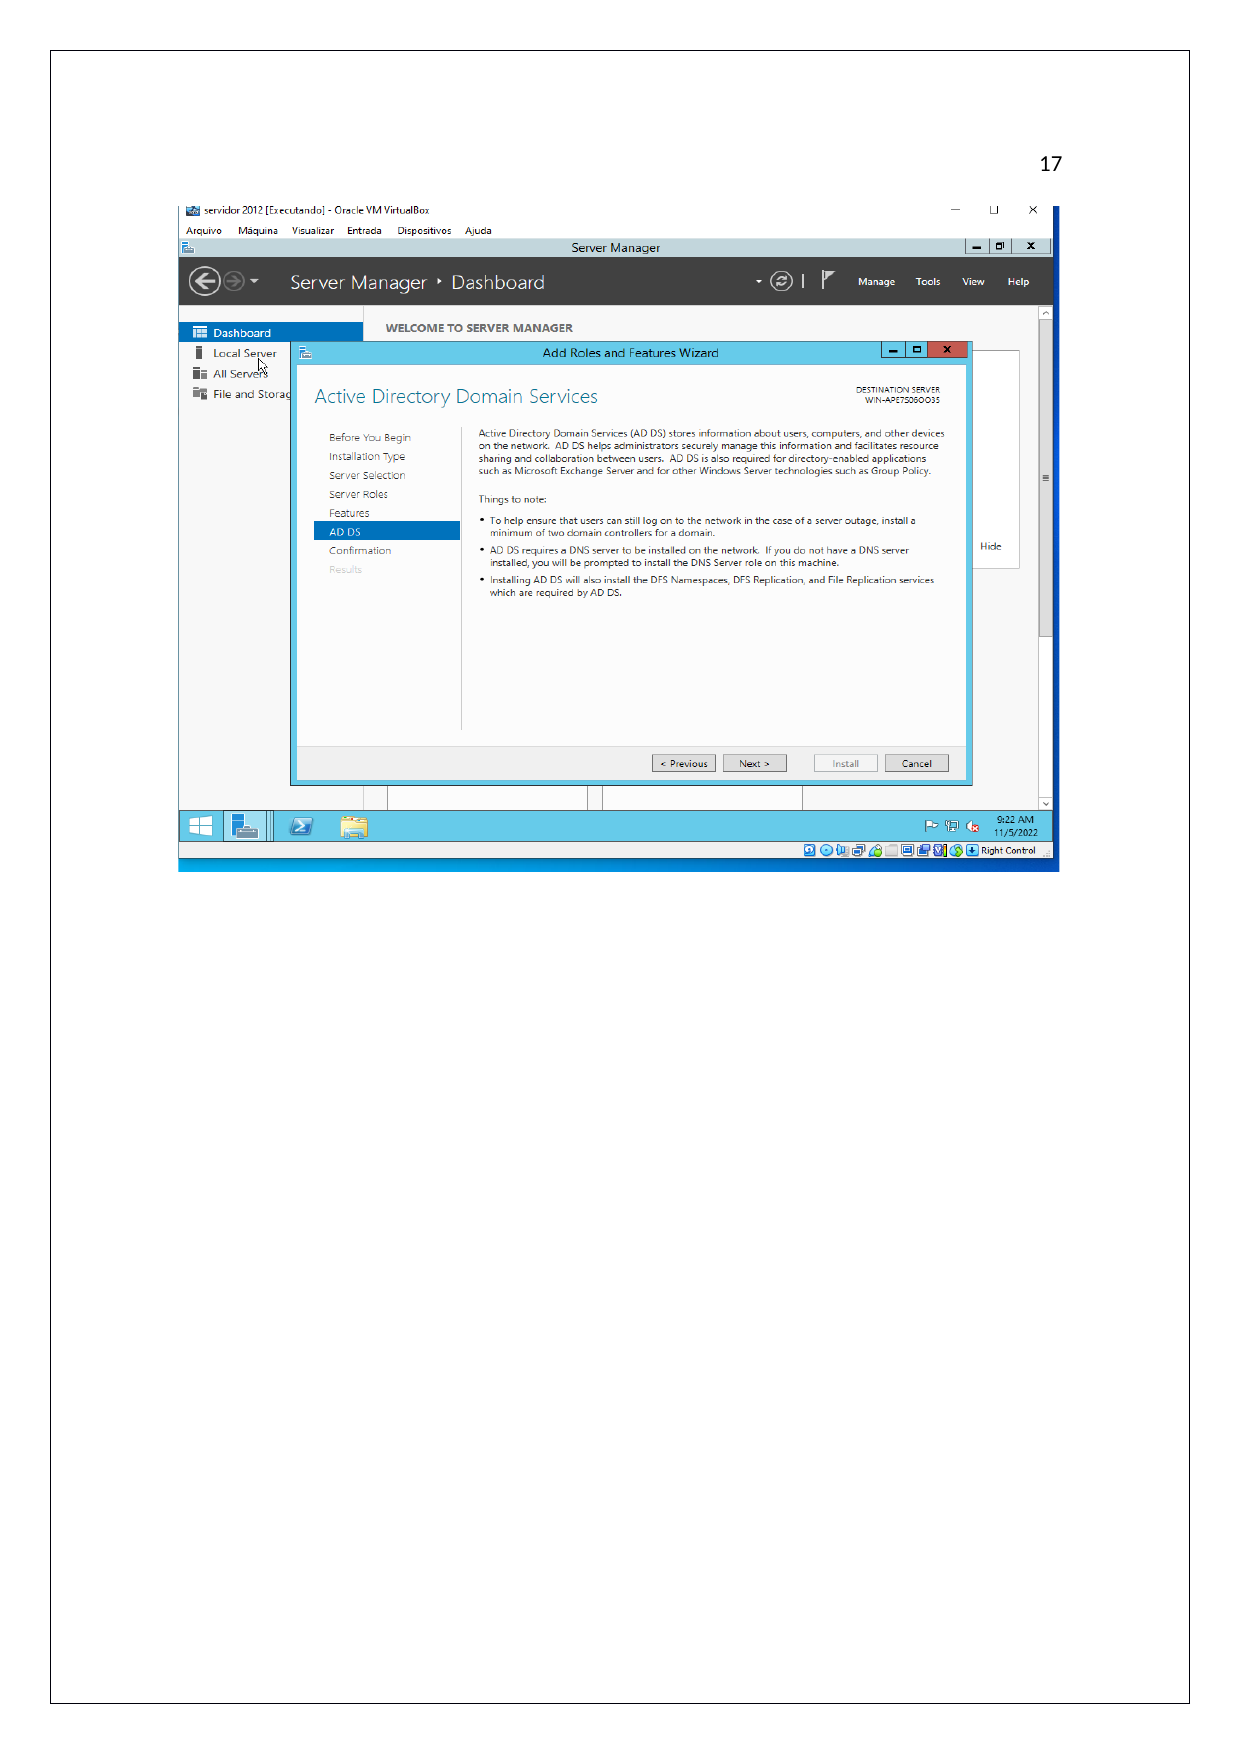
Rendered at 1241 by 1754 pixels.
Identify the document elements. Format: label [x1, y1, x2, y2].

picture [178, 206, 1060, 872]
